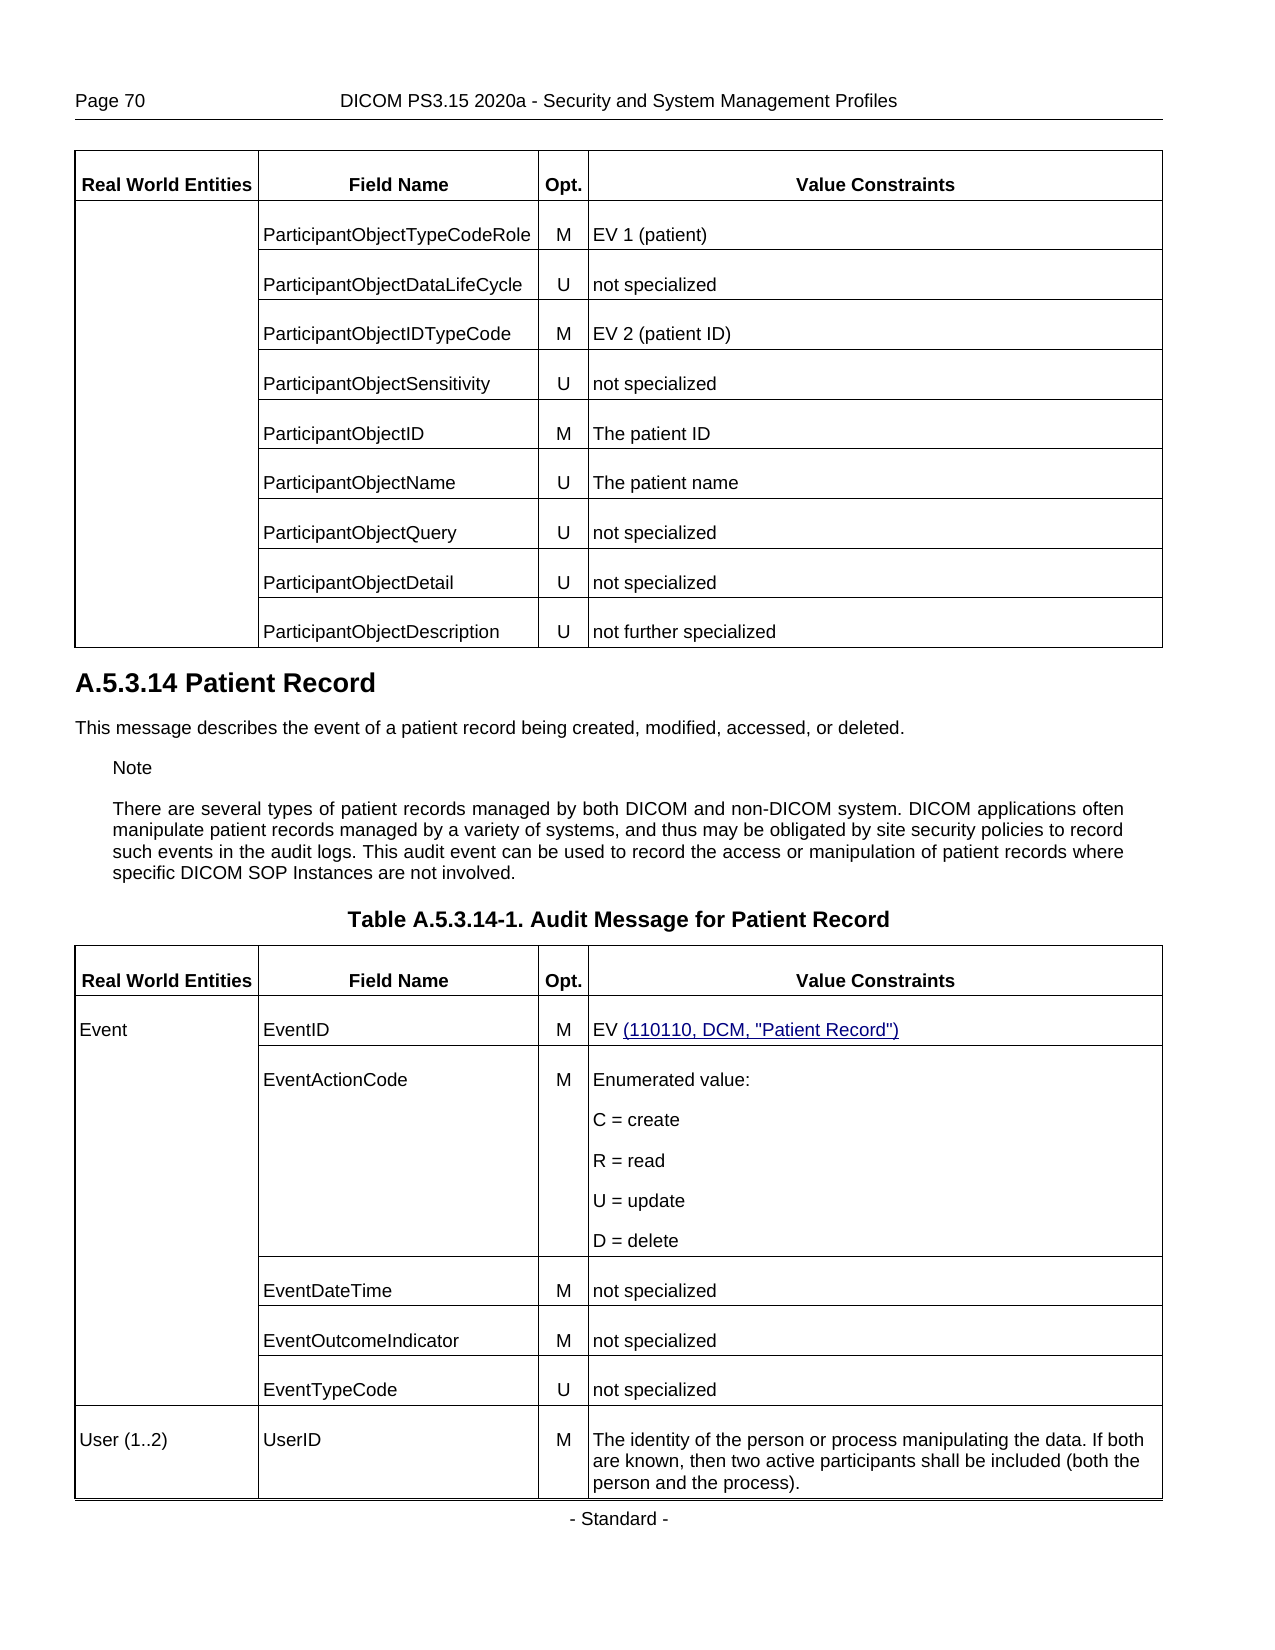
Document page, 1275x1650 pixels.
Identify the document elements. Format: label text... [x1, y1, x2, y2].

table_header Field Name [259, 946, 538, 995]
table_cell not specialized [589, 1306, 1162, 1355]
table_cell M [539, 1257, 588, 1305]
table_cell EV 1 (patient) [589, 201, 1162, 249]
table_cell not specialized [589, 350, 1162, 398]
table_header Opt. [539, 151, 588, 200]
table_cell The patient name [589, 449, 1162, 498]
text This message describes the event of a patient record being created, modified, accessed, or deleted. [75, 717, 1162, 738]
table_cell EventOutcomeIndicator [259, 1306, 538, 1355]
text There are several types of patient records managed by both DICOM and non-DICOM system. DICOM applications often manipulate patient records managed by a variety of systems, and thus may be obligated by site security policies to record such events in the audit logs. This audit event can be used to record the access or manipulation of patient records where specific DICOM SOP Instances are not involved. [112, 797, 1125, 883]
table_cell Event [76, 996, 258, 1405]
table_cell not further specialized [589, 598, 1162, 647]
table_header Value Constraints [589, 151, 1162, 200]
table_cell ParticipantObjectSensitivity [259, 350, 538, 398]
table_cell M [539, 1406, 588, 1498]
table_cell EV (110110, DCM, "Patient Record") [589, 996, 1162, 1045]
table_cell ParticipantObjectTypeCodeRole [259, 201, 538, 249]
table_cell U [539, 549, 588, 597]
table_cell U [539, 250, 588, 299]
table_cell UserID [259, 1406, 538, 1498]
table_cell M [539, 1046, 588, 1256]
table_cell ParticipantObjectQuery [259, 499, 538, 547]
text Table A.5.3.14-1. Audit Message for Patient Record [75, 906, 1162, 932]
table_header Opt. [539, 946, 588, 995]
table_cell U [539, 598, 588, 647]
table_cell EventActionCode [259, 1046, 538, 1256]
table_cell not specialized [589, 549, 1162, 597]
table_cell U [539, 350, 588, 398]
table_cell EventDateTime [259, 1257, 538, 1305]
table_cell not specialized [589, 1356, 1162, 1405]
table_cell M [539, 300, 588, 349]
text Note [112, 757, 1125, 778]
table_header Value Constraints [589, 946, 1162, 995]
table_cell ParticipantObjectDataLifeCycle [259, 250, 538, 299]
table_cell U [539, 449, 588, 498]
table_header Real World Entities [76, 151, 258, 200]
table_cell ParticipantObjectID [259, 400, 538, 448]
table_cell not specialized [589, 499, 1162, 547]
text A.5.3.14 Patient Record [75, 667, 1162, 698]
table_cell M [539, 996, 588, 1045]
table_cell User (1..2) [76, 1406, 258, 1498]
table_cell The patient ID [589, 400, 1162, 448]
table_cell EventID [259, 996, 538, 1045]
table_cell M [539, 1306, 588, 1355]
table_cell ParticipantObjectDetail [259, 549, 538, 597]
table_header Field Name [259, 151, 538, 200]
table_cell EventTypeCode [259, 1356, 538, 1405]
table_cell [76, 201, 258, 647]
table_cell EV 2 (patient ID) [589, 300, 1162, 349]
table_cell not specialized [589, 250, 1162, 299]
table_cell U [539, 1356, 588, 1405]
table_cell ParticipantObjectIDTypeCode [259, 300, 538, 349]
table_cell ParticipantObjectDescription [259, 598, 538, 647]
table_cell The identity of the person or process manipulating the data. If both are known, then two active participants shall be included (both the person and the process). [589, 1406, 1162, 1498]
table_cell U [539, 499, 588, 547]
table_cell M [539, 201, 588, 249]
table_cell not specialized [589, 1257, 1162, 1305]
table_header Real World Entities [76, 946, 258, 995]
table_cell M [539, 400, 588, 448]
table_cell ParticipantObjectName [259, 449, 538, 498]
table_cell Enumerated value: C = create R = read U = update D = delete [589, 1046, 1162, 1256]
